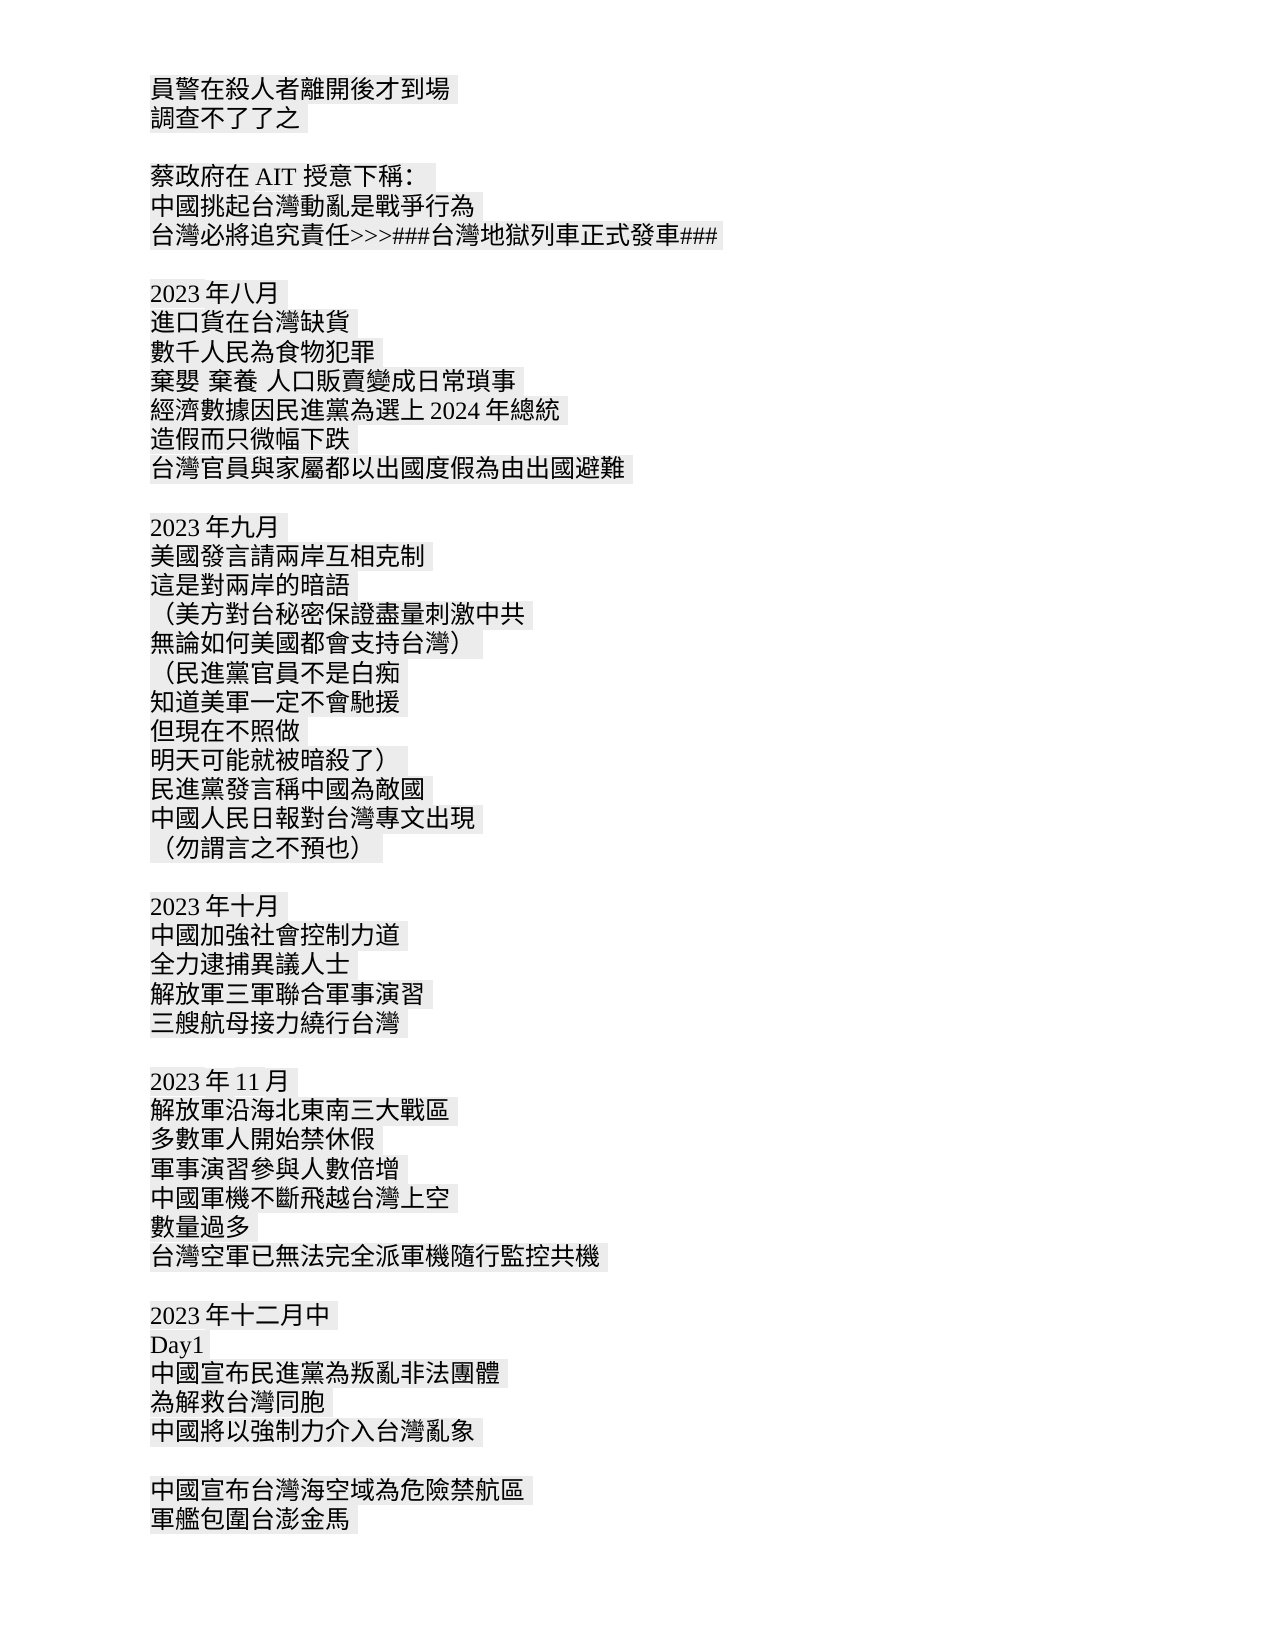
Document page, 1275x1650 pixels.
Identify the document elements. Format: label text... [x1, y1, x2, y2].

text 員警在殺人者離開後才到場 調查不了了之 蔡政府在AIT 授意下稱： 中國挑起台灣動亂是戰爭行為 台灣必將追究責任>>>###台灣地獄列車正式發車### 2023年八月 進口貨在台灣缺貨 數千人民為食物犯罪 棄嬰 棄養 人口販賣變成日常瑣事 經濟數據因民進黨為選上2024年總統 造假而只微幅下跌 台灣官員與家屬都以出國度假為由出國避難 2023年九月 美國發言請兩岸互相克制 這是對兩岸的暗語 （美方對台秘密保證盡量刺激中共 無論如何美國都會支持台灣） （民進黨官員不是白痴 知道美軍一定不會馳援 但現在不照做 明天可能就被暗殺了） 民進黨發言稱中國為敵國 中國人民日報對台灣專文出現 （勿謂言之不預也） 2023年十月 中國加強社會控制力道 全力逮捕異議人士 解放軍三軍聯合軍事演習 三艘航母接力繞行台灣 2023年11月 解放軍沿海北東南三大戰區 多數軍人開始禁休假 軍事演習參與人數倍增 中國軍機不斷飛越台灣上空 數量過多 台灣空軍已無法完全派軍機隨行監控共機 2023年十二月中 Day1 中國宣布民進黨為叛亂非法團體 為解救台灣同胞 中國將以強制力介入台灣亂象 中國宣布台灣海空域為危險禁航區 軍艦包圍台澎金馬 [150, 75, 1125, 1563]
